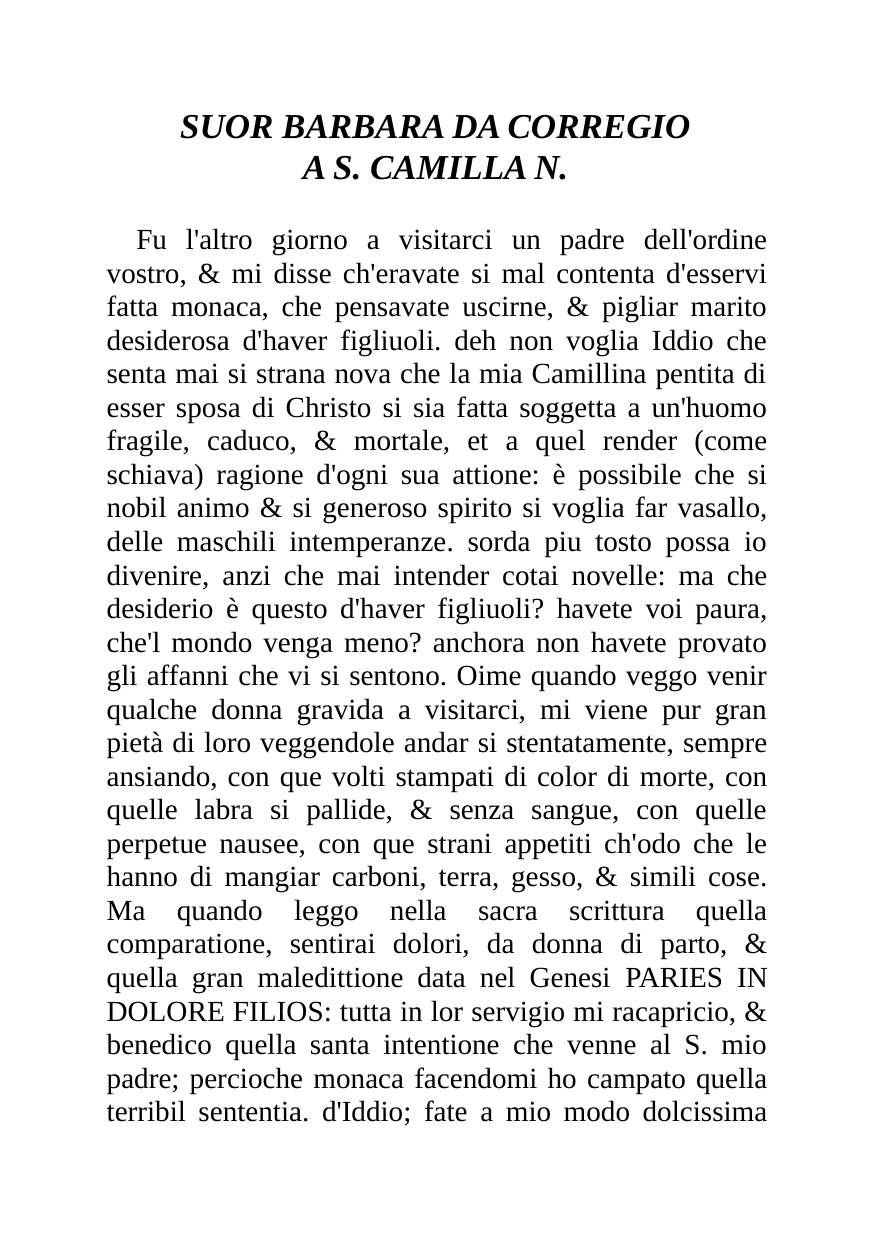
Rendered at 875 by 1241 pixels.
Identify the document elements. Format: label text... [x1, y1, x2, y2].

text Fu l'altro giorno a visitarci un padre dell'ordine vostro, & mi disse ch'eravate si mal contenta d'esservi fatta monaca, che pensavate uscirne, & pigliar marito desiderosa d'haver figliuoli. deh non voglia Iddio che senta mai si strana nova che la mia Camillina pentita di esser sposa di Christo si sia fatta soggetta a un'huomo fragile, caduco, & mortale, et a quel render (come schiava) ragione d'ogni sua attione: è possibile che si nobil animo & si generoso spirito si voglia far vasallo, delle maschili intemperanze. sorda piu tosto possa io divenire, anzi che mai intender cotai novelle: ma che desiderio è questo d'haver figliuoli? havete voi paura, che'l mondo venga meno? anchora non havete provato gli affanni che vi si sentono. Oime quando veggo venir qualche donna gravida a visitarci, mi viene pur gran pietà di loro veggendole andar si stentatamente, sempre ansiando, con que volti stampati di color di morte, con quelle labra si pallide, & senza sangue, con quelle perpetue nausee, con que strani appetiti ch'odo che le hanno di mangiar carboni, terra, gesso, & simili cose. Ma quando leggo nella sacra scrittura quella comparatione, sentirai dolori, da donna di parto, & quella gran maledittione data nel Genesi PARIES IN DOLORE FILIOS: tutta in lor servigio mi racapricio, & benedico quella santa intentione che venne al S. mio padre; percioche monaca facendomi ho campato quella terribil sententia. d'Iddio; fate a mio modo dolcissima [106, 222, 768, 1128]
subtitle SUOR BARBARA DA CORREGIO A S. CAMILLA N. [106, 106, 768, 187]
